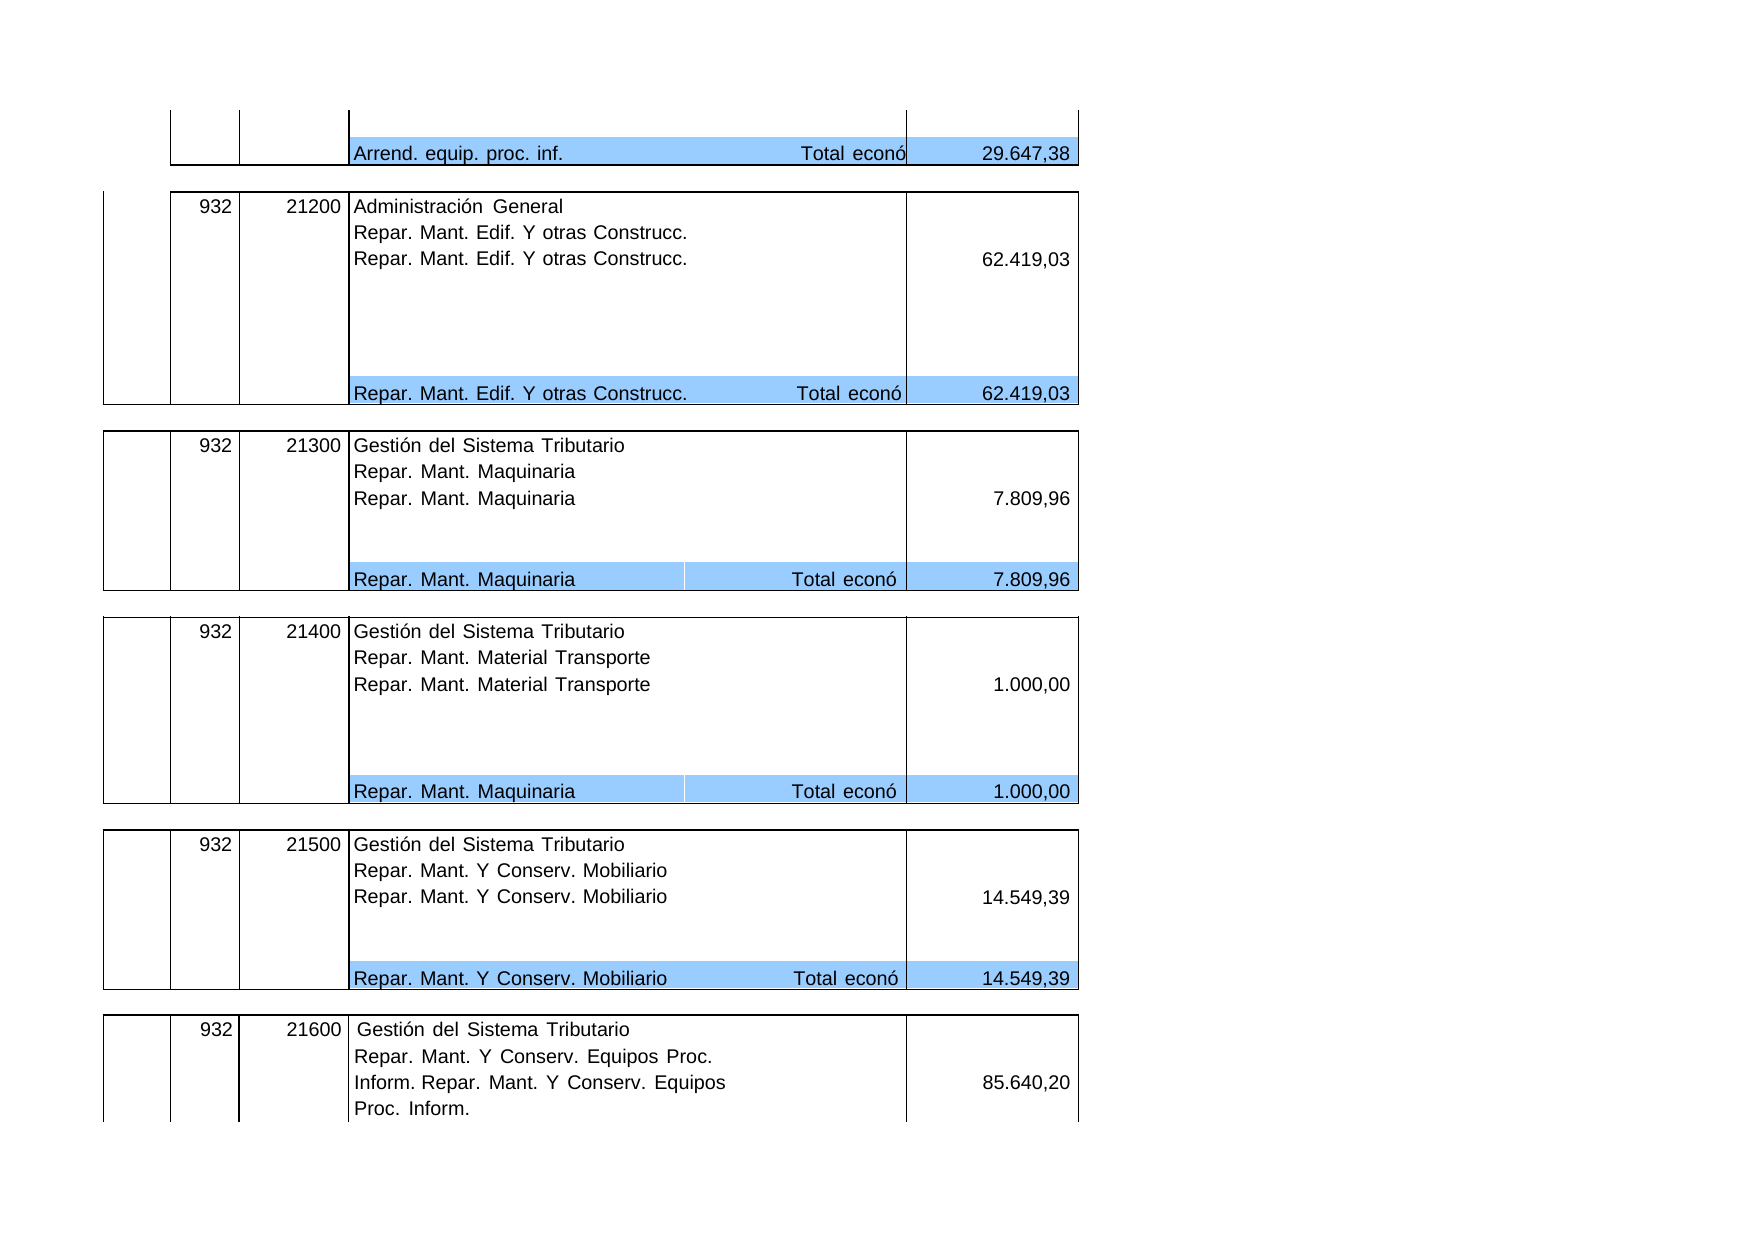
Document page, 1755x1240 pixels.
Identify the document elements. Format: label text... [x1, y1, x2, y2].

table_header Gestión del Sistema Tributario Repar. Mant. Y Conserv. Mobiliario Repar. Mant. Y Conserv. Mobiliario [350, 831, 906, 961]
table_header 932 [171, 831, 239, 988]
table_header 21400 [240, 618, 348, 802]
table_header Administración General Repar. Mant. Edif. Y otras Construcc. Repar. Mant. Edif. Y otras Construcc. [350, 193, 906, 376]
table_header 14.549,39 [907, 831, 1078, 961]
table_cell 14.549,39 [907, 961, 1078, 988]
table_cell 62.419,03 [907, 376, 1078, 403]
table_header 21200 [240, 193, 348, 403]
table_header [685, 618, 906, 775]
table_header 932 [171, 432, 239, 590]
table_header [685, 432, 906, 562]
table_cell 7.809,96 [907, 562, 1078, 590]
table_header 21300 [240, 432, 348, 590]
table_header Gestión del Sistema Tributario Repar. Mant. Maquinaria Repar. Mant. Maquinaria [350, 432, 684, 562]
table_header [104, 191, 170, 403]
table_header [907, 110, 1078, 137]
table_header 62.419,03 [907, 193, 1078, 376]
table_cell Total econó [685, 775, 906, 802]
table_header 932 [171, 193, 239, 403]
table_header Gestión del Sistema Tributario Repar. Mant. Material Transporte Repar. Mant. Material Transporte [350, 618, 684, 775]
table_cell 1.000,00 [907, 775, 1078, 802]
table_cell Repar. Mant. Edif. Y otras Construcc. Total econó [350, 376, 906, 403]
table_cell Total econó [685, 562, 906, 590]
table_header 1.000,00 [907, 618, 1078, 775]
table_cell Repar. Mant. Maquinaria [350, 775, 684, 802]
table_header [104, 618, 170, 802]
table_header [240, 110, 348, 164]
table_header [104, 831, 170, 988]
table_cell 29.647,38 [907, 137, 1078, 164]
table_cell Repar. Mant. Y Conserv. Mobiliario Total econó [350, 961, 906, 988]
table_cell Arrend. equip. proc. inf. Total econó [350, 137, 906, 164]
table_cell Repar. Mant. Maquinaria [350, 562, 684, 590]
table_header 932 [171, 618, 239, 802]
table_header 21500 [240, 831, 348, 988]
table_header [350, 110, 906, 137]
table_header [171, 110, 239, 164]
table_header 7.809,96 [907, 432, 1078, 562]
table_header [104, 432, 170, 590]
